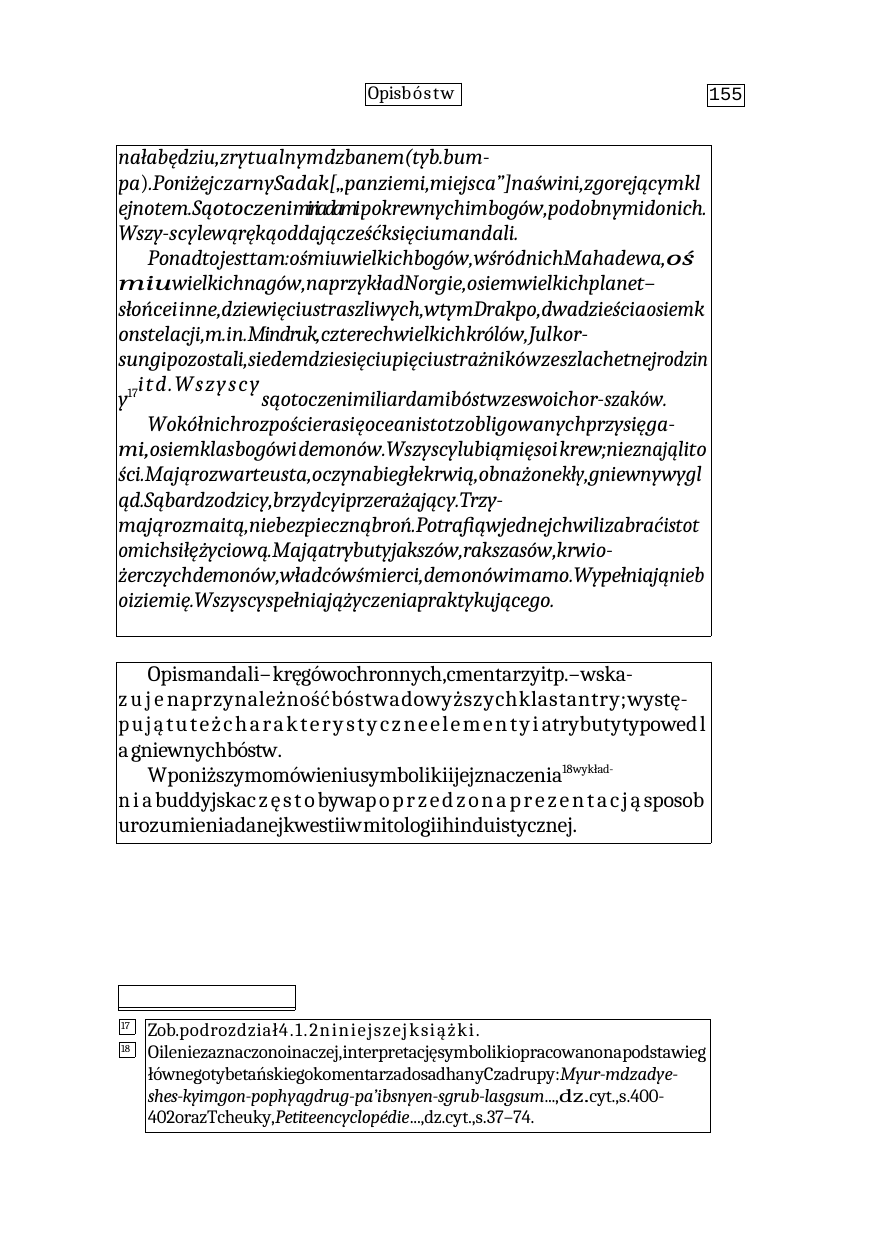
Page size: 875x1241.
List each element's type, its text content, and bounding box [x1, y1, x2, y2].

text 18 [121, 1043, 135, 1055]
text Wokółnichrozpościerasięoceanistotzobligowanychprzysięga-mi,osiemklasbogówidemonów.Wszyscylubiąmięsoikrew;nieznająlitości.Mająrozwarteusta,oczynabiegłekrwią,obnażonekły,gniewnywygląd.Sąbardzodzicy,brzydcyiprzerażający.Trzy-mająrozmaitą,niebezpiecznąbroń.Potrafiąwjednejchwilizabraćistotomichsiłężyciową.Mająatrybutyjakszów,rakszasów,krwio-żerczychdemonów,władcówśmierci,demonówimamo.Wypełniająnieboiziemię.Wszyscyspełniajążyczeniapraktykującego. [118, 412, 709, 613]
text 17 [121, 1020, 135, 1032]
text nałabędziu,zrytualnymdzbanem(tyb.bum-pa).PoniżejczarnySadak[„panziemi,miejsca”]naświni,zgorejącymklejnotem.Sąotoczenimiriadamipokrewnychimbogów,podobnymidonich.Wszy-scylewąrękąoddającześćksięciumandali. [118, 146, 709, 246]
text 155 [709, 85, 744, 106]
text Wponiższymomówieniusymbolikiijejznaczenia18wykład-niabuddyjskaczęstobywapoprzedzonaprezentacjąsposoburozumieniadanejkwestiiwmitologiihinduistycznej. [118, 763, 709, 838]
text Ponadtojesttam:ośmiuwielkichbogów,wśródnichMahadewa,ośmiuwielkichnagów,naprzykładNorgie,osiemwielkichplanet–słońceiinne,dziewięciustraszliwych,wtymDrakpo,dwadzieściaosiemkonstelacji,m.in.Mindruk,czterechwielkichkrólów,Julkor-sungipozostali,siedemdziesięciupięciustrażnikówzeszlachetnejrodziny17itd.Wszyscysąotoczenimiliardamibóstwzeswoichor-szaków. [118, 246, 709, 412]
text Zob.podrozdział4.1.2niniejszejksiążki. [148, 1020, 710, 1041]
text Opisbóstw [368, 84, 461, 104]
text Oileniezaznaczonoinaczej,interpretacjęsymbolikiopracowanonapodstawiegłównegotybetańskiegokomentarzadosadhanyCzadrupy:Myur-mdzadye-shes-kyimgon-pophyagdrug-pa’ibsnyen-sgrub-lasgsum...,dz.cyt.,s.400-402orazTcheuky,Petiteencyclopédie...,dz.cyt.,s.37–74. [148, 1041, 709, 1129]
text Opismandali–kręgówochronnych,cmentarzyitp.–wska-zujenaprzynależnośćbóstwadowyższychklastantry;wystę-pujątuteżcharakterystyczneelementyiatrybutytypowedlagniewnychbóstw. [118, 663, 709, 762]
